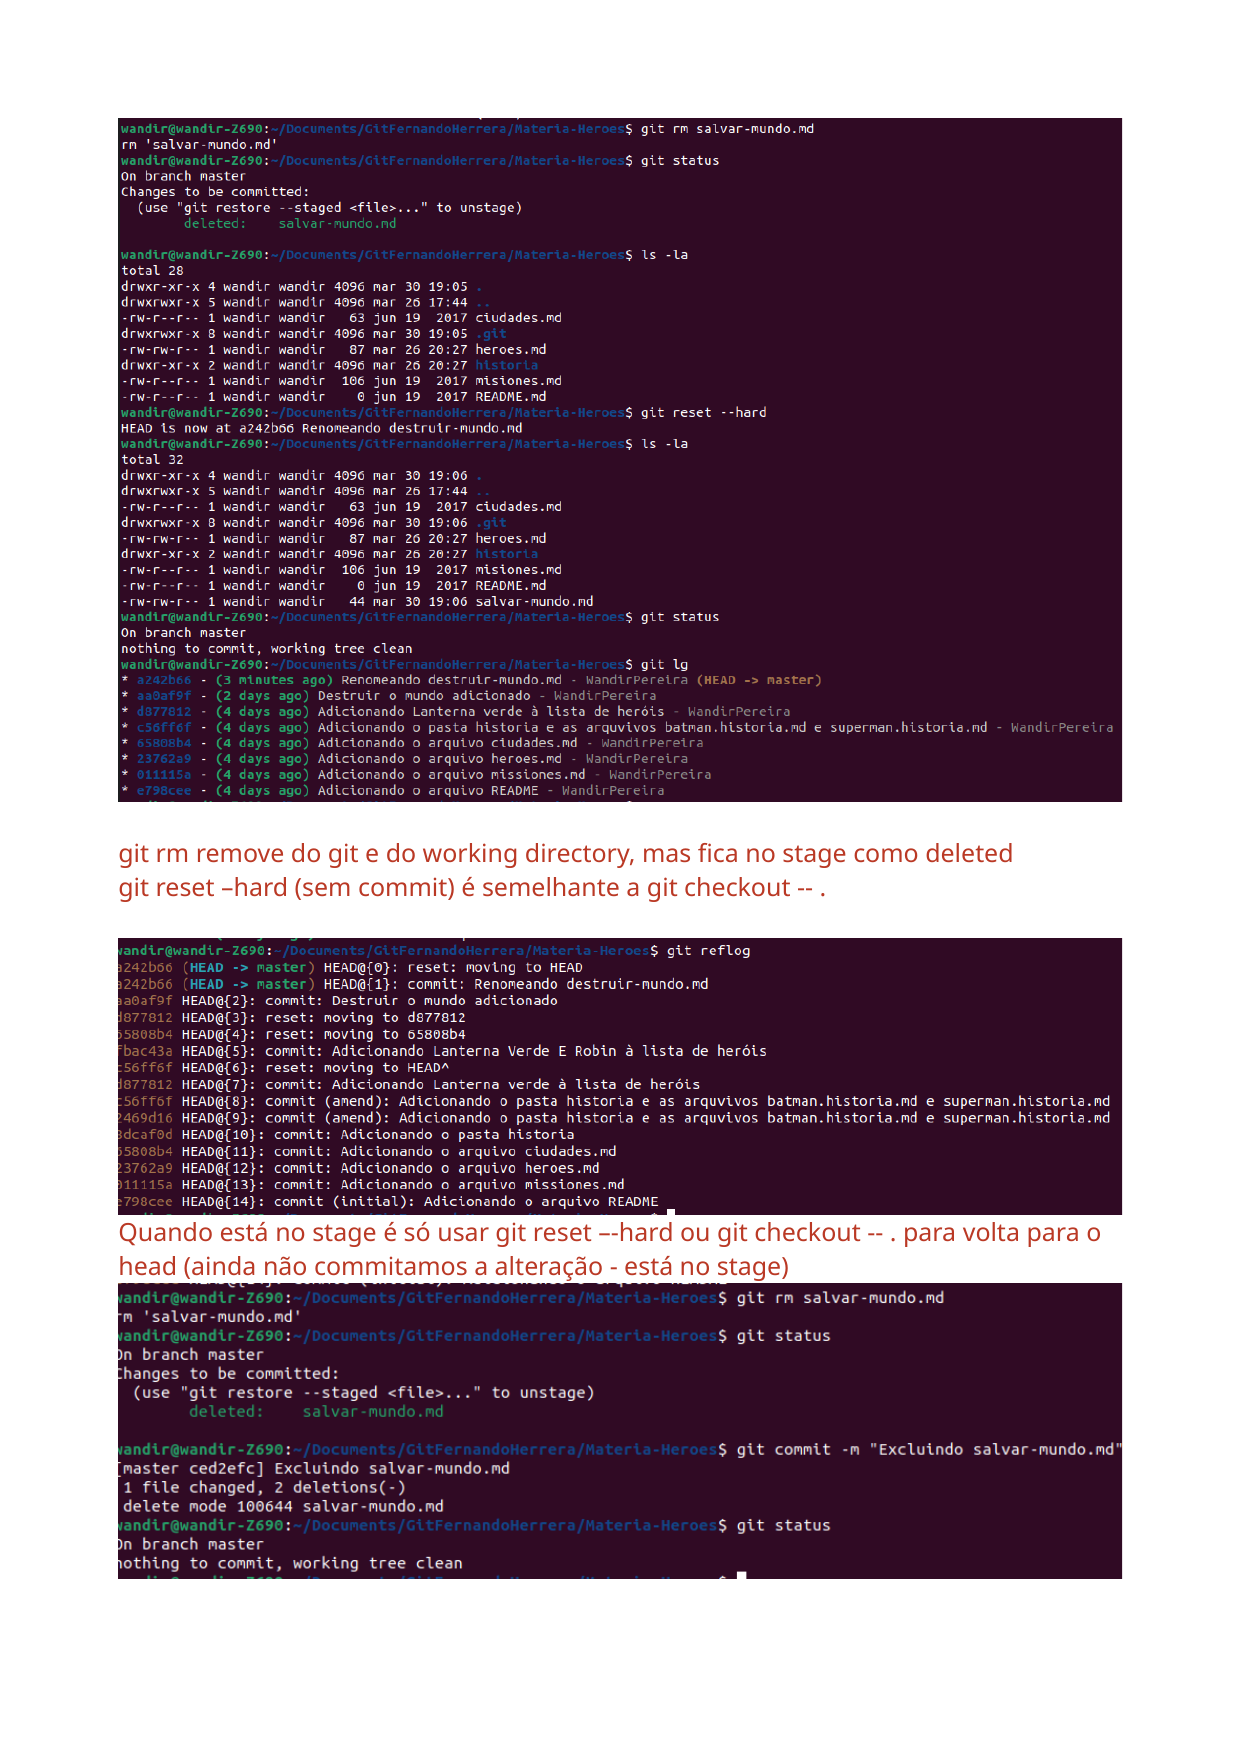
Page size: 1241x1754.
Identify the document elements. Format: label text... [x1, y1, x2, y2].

text git rm remove do git e do working directory, mas fica no stage como deleted [118, 836, 1122, 870]
picture [118, 1283, 1123, 1579]
text Quando está no stage é só usar git reset –-hard ou git checkout -- . para volta para o head (ainda não commitamos a alteração - está no stage) [118, 1215, 1122, 1283]
picture [118, 938, 1123, 1215]
picture [118, 118, 1123, 802]
text git reset –hard (sem commit) é semelhante a git checkout -- . [118, 870, 1122, 904]
